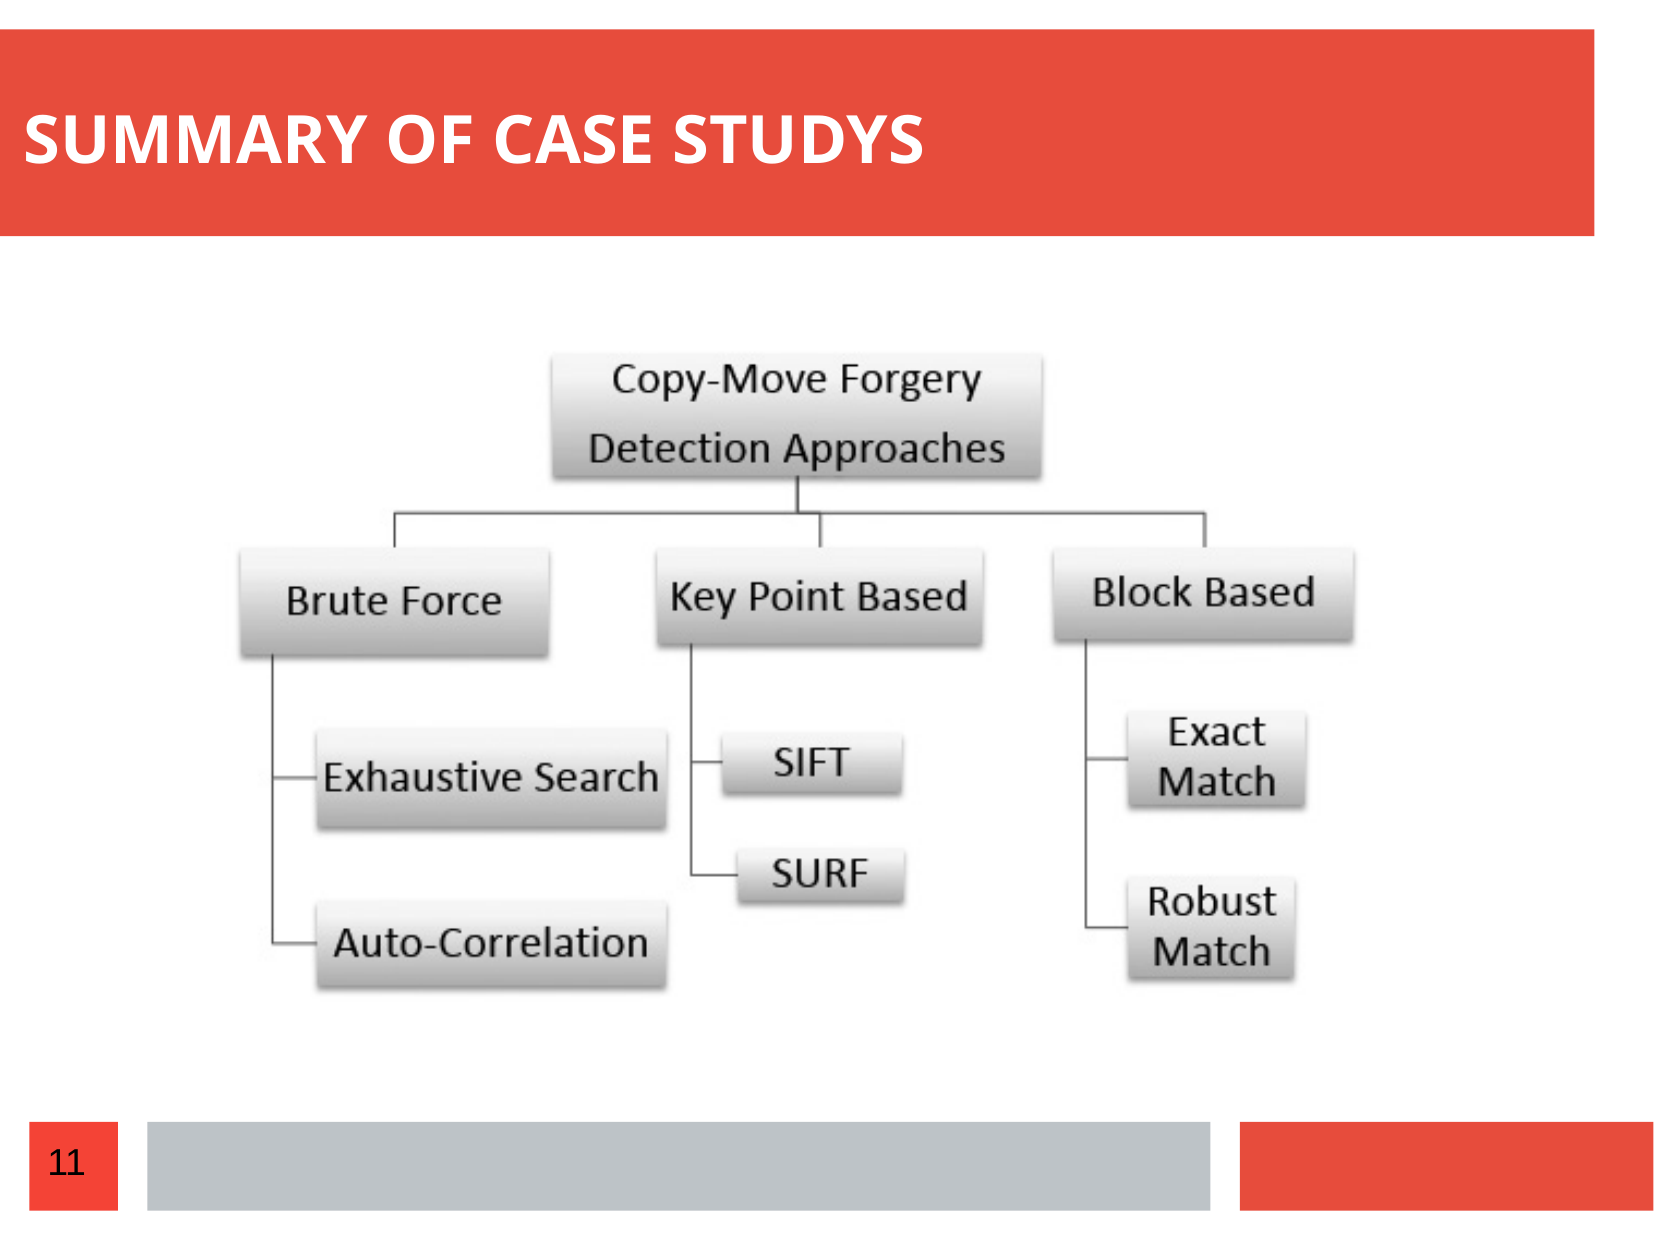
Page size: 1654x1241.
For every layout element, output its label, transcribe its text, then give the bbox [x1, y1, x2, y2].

text_box [32, 1133, 662, 1204]
picture [224, 317, 1371, 1004]
text_box SUMMARY OF CASE STUDYS [23, 29, 1559, 177]
